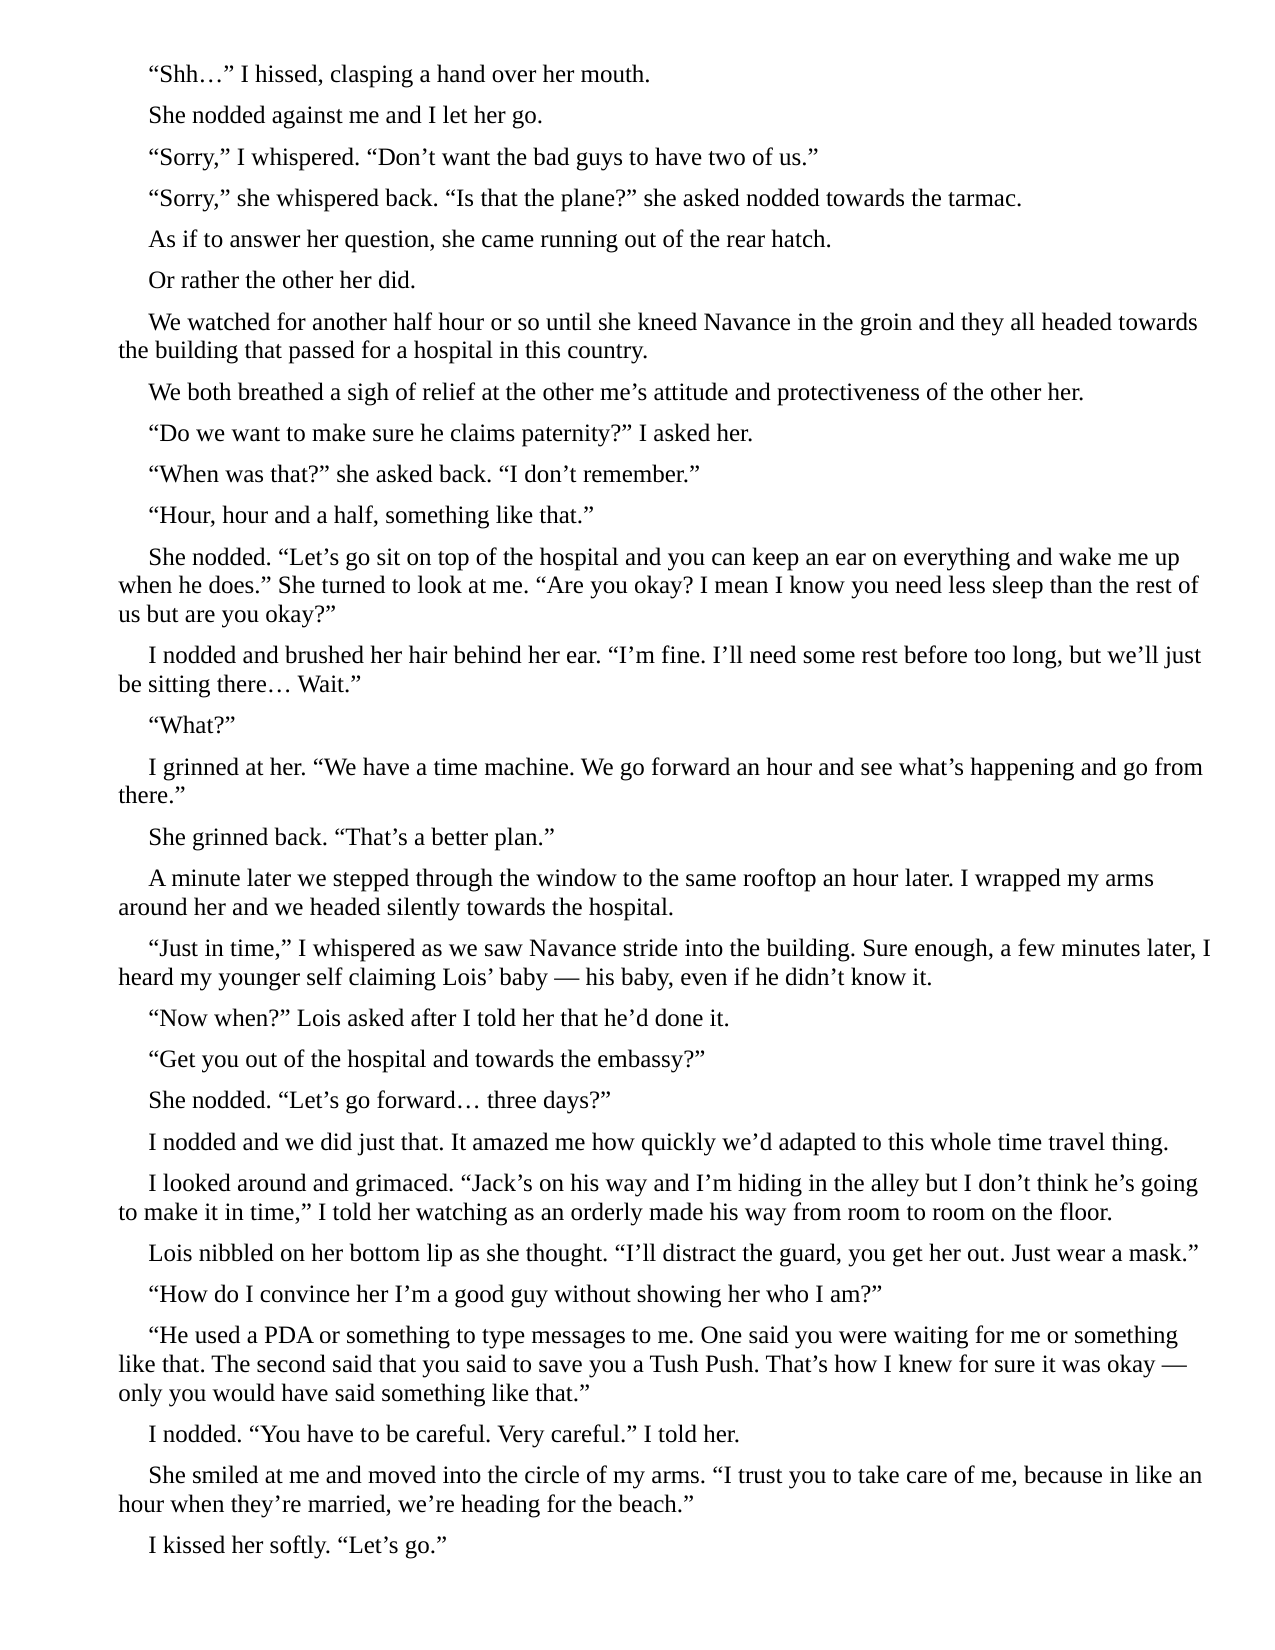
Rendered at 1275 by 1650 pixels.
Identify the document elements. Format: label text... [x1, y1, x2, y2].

text “What?” [118, 710, 1216, 739]
text “Sorry,” she whispered back. “Is that the plane?” she asked nodded towards the tarmac. [118, 183, 1216, 212]
text I looked around and grimaced. “Jack’s on his way and I’m hiding in the alley but I don’t think he’s going to make it in time,” I told her watching as an orderly made his way from room to room on the floor. [118, 1168, 1216, 1225]
text A minute later we stepped through the window to the same rooftop an hour later. I wrapped my arms around her and we headed silently towards the hospital. [118, 863, 1216, 920]
text As if to answer her question, she came running out of the rear hatch. [118, 224, 1216, 253]
text “Just in time,” I whispered as we saw Navance stride into the building. Sure enough, a few minutes later, I heard my younger self claiming Lois’ baby — his baby, even if he didn’t know it. [118, 933, 1216, 990]
text I nodded and we did just that. It amazed me how quickly we’d adapted to this whole time travel thing. [118, 1127, 1216, 1155]
text I grinned at her. “We have a time machine. We go forward an hour and see what’s happening and go from there.” [118, 752, 1216, 809]
text “Get you out of the hospital and towards the embassy?” [118, 1044, 1216, 1073]
text I kissed her softly. “Let’s go.” [118, 1530, 1216, 1559]
text “Sorry,” I whispered. “Don’t want the bad guys to have two of us.” [118, 142, 1216, 170]
text “Shh…” I hissed, clasping a hand over her mouth. [118, 59, 1216, 88]
text Or rather the other her did. [118, 265, 1216, 294]
text We watched for another half hour or so until she kneed Navance in the groin and they all headed towards the building that passed for a hospital in this country. [118, 307, 1216, 364]
text “Do we want to make sure he claims paternity?” I asked her. [118, 418, 1216, 447]
text I nodded. “You have to be careful. Very careful.” I told her. [118, 1419, 1216, 1448]
text Lois nibbled on her bottom lip as she thought. “I’ll distract the guard, you get her out. Just wear a mask.” [118, 1238, 1216, 1267]
text “He used a PDA or something to type messages to me. One said you were waiting for me or something like that. The second said that you said to save you a Tush Push. That’s how I knew for sure it was okay — only you would have said something like that.” [118, 1320, 1216, 1407]
text We both breathed a sigh of relief at the other me’s attitude and protectiveness of the other her. [118, 377, 1216, 405]
text She nodded. “Let’s go sit on top of the hospital and you can keep an ear on everything and wake me up when he does.” She turned to look at me. “Are you okay? I mean I know you need less sleep than the rest of us but are you okay?” [118, 542, 1216, 628]
text “Now when?” Lois asked after I told her that he’d done it. [118, 1003, 1216, 1032]
text “When was that?” she asked back. “I don’t remember.” [118, 459, 1216, 488]
text “How do I convince her I’m a good guy without showing her who I am?” [118, 1279, 1216, 1308]
text I nodded and brushed her hair behind her ear. “I’m fine. I’ll need some rest before too long, but we’ll just be sitting there… Wait.” [118, 640, 1216, 698]
text She nodded. “Let’s go forward… three days?” [118, 1085, 1216, 1114]
text She nodded against me and I let her go. [118, 100, 1216, 129]
text “Hour, hour and a half, something like that.” [118, 500, 1216, 529]
text She grinned back. “That’s a better plan.” [118, 822, 1216, 850]
text She smiled at me and moved into the circle of my arms. “I trust you to take care of me, because in like an hour when they’re married, we’re heading for the beach.” [118, 1460, 1216, 1518]
